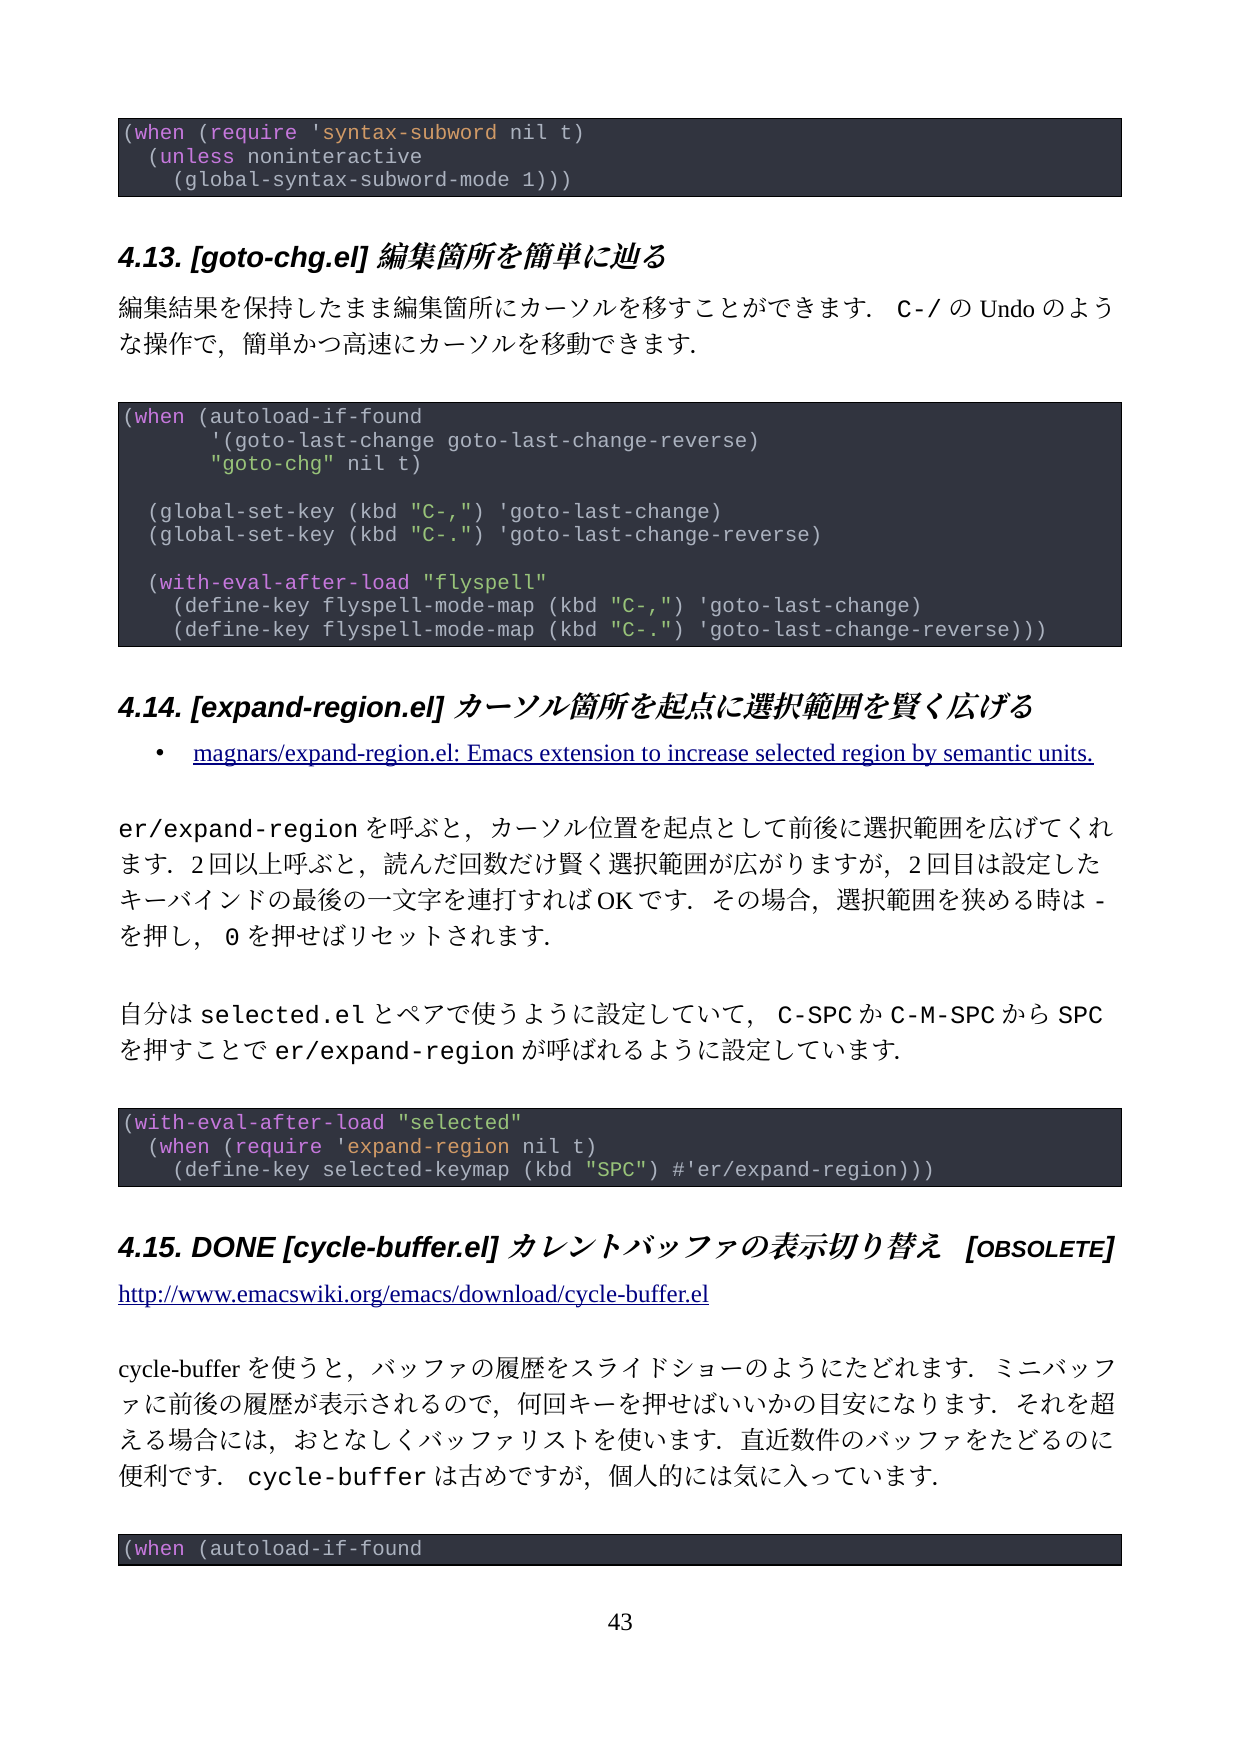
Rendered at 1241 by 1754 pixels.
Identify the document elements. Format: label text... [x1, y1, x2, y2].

text (when (autoload-if-found [119, 403, 1121, 426]
text (define-key selected-keymap (kbd "SPC") #'er/expand-region))) [119, 1155, 1121, 1186]
text "goto-chg" nil t) [119, 449, 1121, 473]
text (define-key flyspell-mode-map (kbd "C-.") 'goto-last-change-reverse))) [119, 615, 1121, 646]
text (when (require 'expand-region nil t) [119, 1132, 1121, 1155]
text (when (autoload-if-found [119, 1535, 1121, 1564]
text (unless noninteractive [119, 142, 1121, 165]
text 自分は selected.el とペアで使うように設定していて， C-SPC か C-M-SPC から SPC を押すことで er/expand-region が呼ばれるように設定しています． [118, 994, 1122, 1096]
text (when (require 'syntax-subword nil t) [119, 119, 1121, 142]
text (define-key flyspell-mode-map (kbd "C-,") 'goto-last-change) [119, 591, 1121, 615]
text (global-set-key (kbd "C-.") 'goto-last-change-reverse) [119, 520, 1121, 544]
subtitle DONE [cycle-buffer.el] カレントバッファの表示切り替え [obsolete] [118, 1224, 1122, 1266]
text (with-eval-after-load "flyspell" [119, 568, 1121, 591]
text 編集結果を保持したまま編集箇所にカーソルを移すことができます． C-/ の Undo のような操作で，簡単かつ高速にカーソルを移動できます． [118, 289, 1122, 390]
text (global-set-key (kbd "C-,") 'goto-last-change) [119, 497, 1121, 520]
text '(goto-last-change goto-last-change-reverse) [119, 426, 1121, 449]
text er/expand-region を呼ぶと，カーソル位置を起点として前後に選択範囲を広げてくれます．2回以上呼ぶと，読んだ回数だけ賢く選択範囲が広がりますが，2回目は設定したキーバインドの最後の一文字を連打すればOKです．その場合，選択範囲を狭める時は - を押し， 0 を押せばリセットされます． [118, 808, 1122, 982]
subtitle [expand-region.el] カーソル箇所を起点に選択範囲を賢く広げる [118, 684, 1122, 726]
list magnars/expand-region.el: Emacs extension to increase selected region by semantic units. [156, 738, 1122, 796]
text (global-syntax-subword-mode 1))) [119, 165, 1121, 196]
text (with-eval-after-load "selected" [119, 1109, 1121, 1132]
text cycle-buffer を使うと，バッファの履歴をスライドショーのようにたどれます．ミニバッファに前後の履歴が表示されるので，何回キーを押せばいいかの目安になります．それを超える場合には，おとなしくバッファリストを使います．直近数件のバッファをたどるのに便利です． cycle-buffer は古めですが，個人的には気に入っています． [118, 1349, 1122, 1521]
text http://www.emacswiki.org/emacs/download/cycle-buffer.el [118, 1279, 1122, 1336]
subtitle [goto-chg.el] 編集箇所を簡単に辿る [118, 234, 1122, 276]
